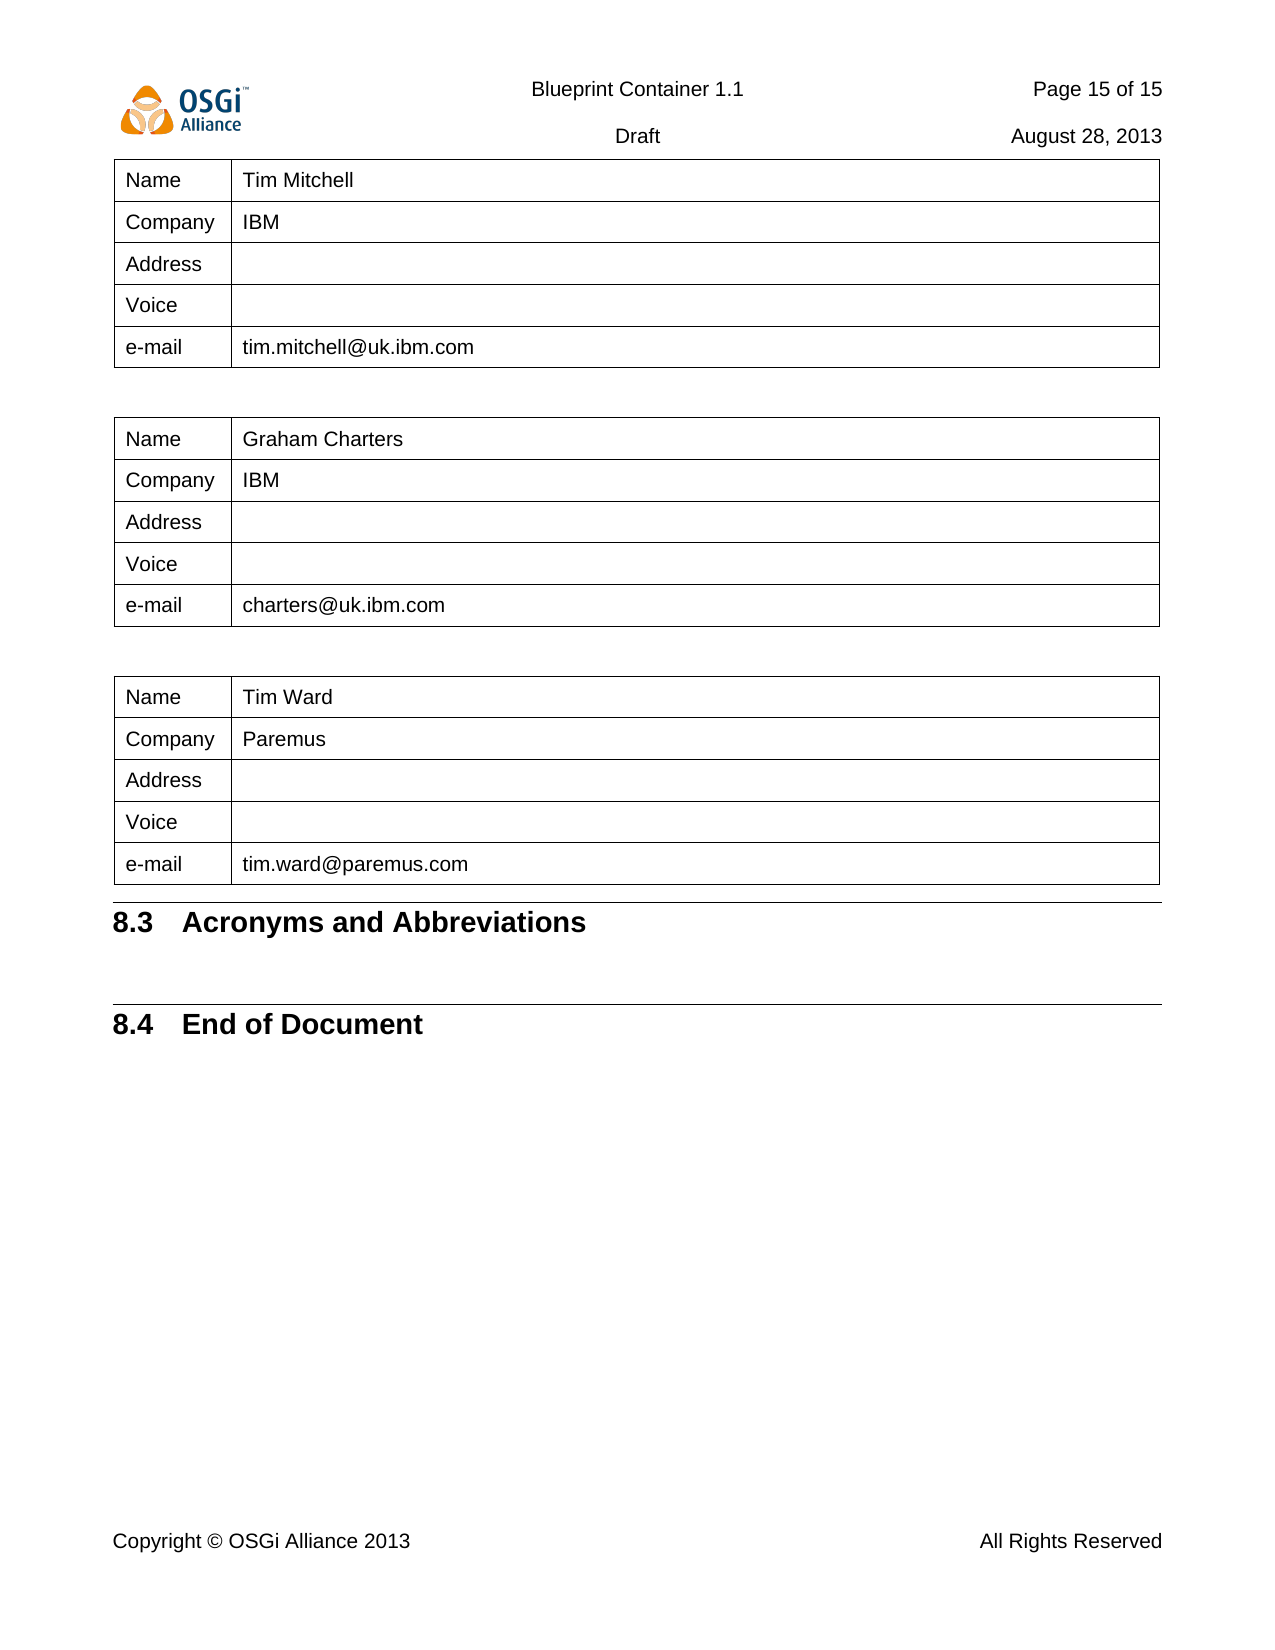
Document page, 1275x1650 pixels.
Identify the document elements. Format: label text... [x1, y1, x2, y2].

table_header Name [115, 677, 231, 717]
table_cell e-mail [115, 843, 231, 884]
picture [113, 78, 257, 142]
table_cell Voice [115, 543, 231, 584]
table_cell e-mail [115, 585, 231, 626]
table_cell [232, 502, 1159, 542]
table_header Name [115, 418, 231, 459]
table_cell [232, 802, 1159, 842]
table_cell e-mail [115, 327, 231, 367]
table_cell Voice [115, 285, 231, 326]
table_cell [232, 285, 1159, 326]
subtitle Acronyms and Abbreviations [112, 903, 1162, 938]
table_cell Paremus [232, 718, 1159, 759]
table_cell [232, 243, 1159, 284]
table_cell [232, 543, 1159, 584]
table_cell Company [115, 460, 231, 501]
table_cell Company [115, 202, 231, 242]
table_cell charters@uk.ibm.com [232, 585, 1159, 626]
subtitle End of Document [112, 1005, 1162, 1041]
table_cell Address [115, 502, 231, 542]
table_cell [232, 760, 1159, 801]
table_cell tim.mitchell@uk.ibm.com [232, 327, 1159, 367]
table_header Name [115, 160, 231, 201]
table_header Graham Charters [232, 418, 1159, 459]
table_cell IBM [232, 460, 1159, 501]
table_cell Address [115, 760, 231, 801]
table_cell Address [115, 243, 231, 284]
table_cell Voice [115, 802, 231, 842]
table_header Tim Ward [232, 677, 1159, 717]
table_cell IBM [232, 202, 1159, 242]
table_cell Company [115, 718, 231, 759]
table_cell tim.ward@paremus.com [232, 843, 1159, 884]
table_header Tim Mitchell [232, 160, 1159, 201]
